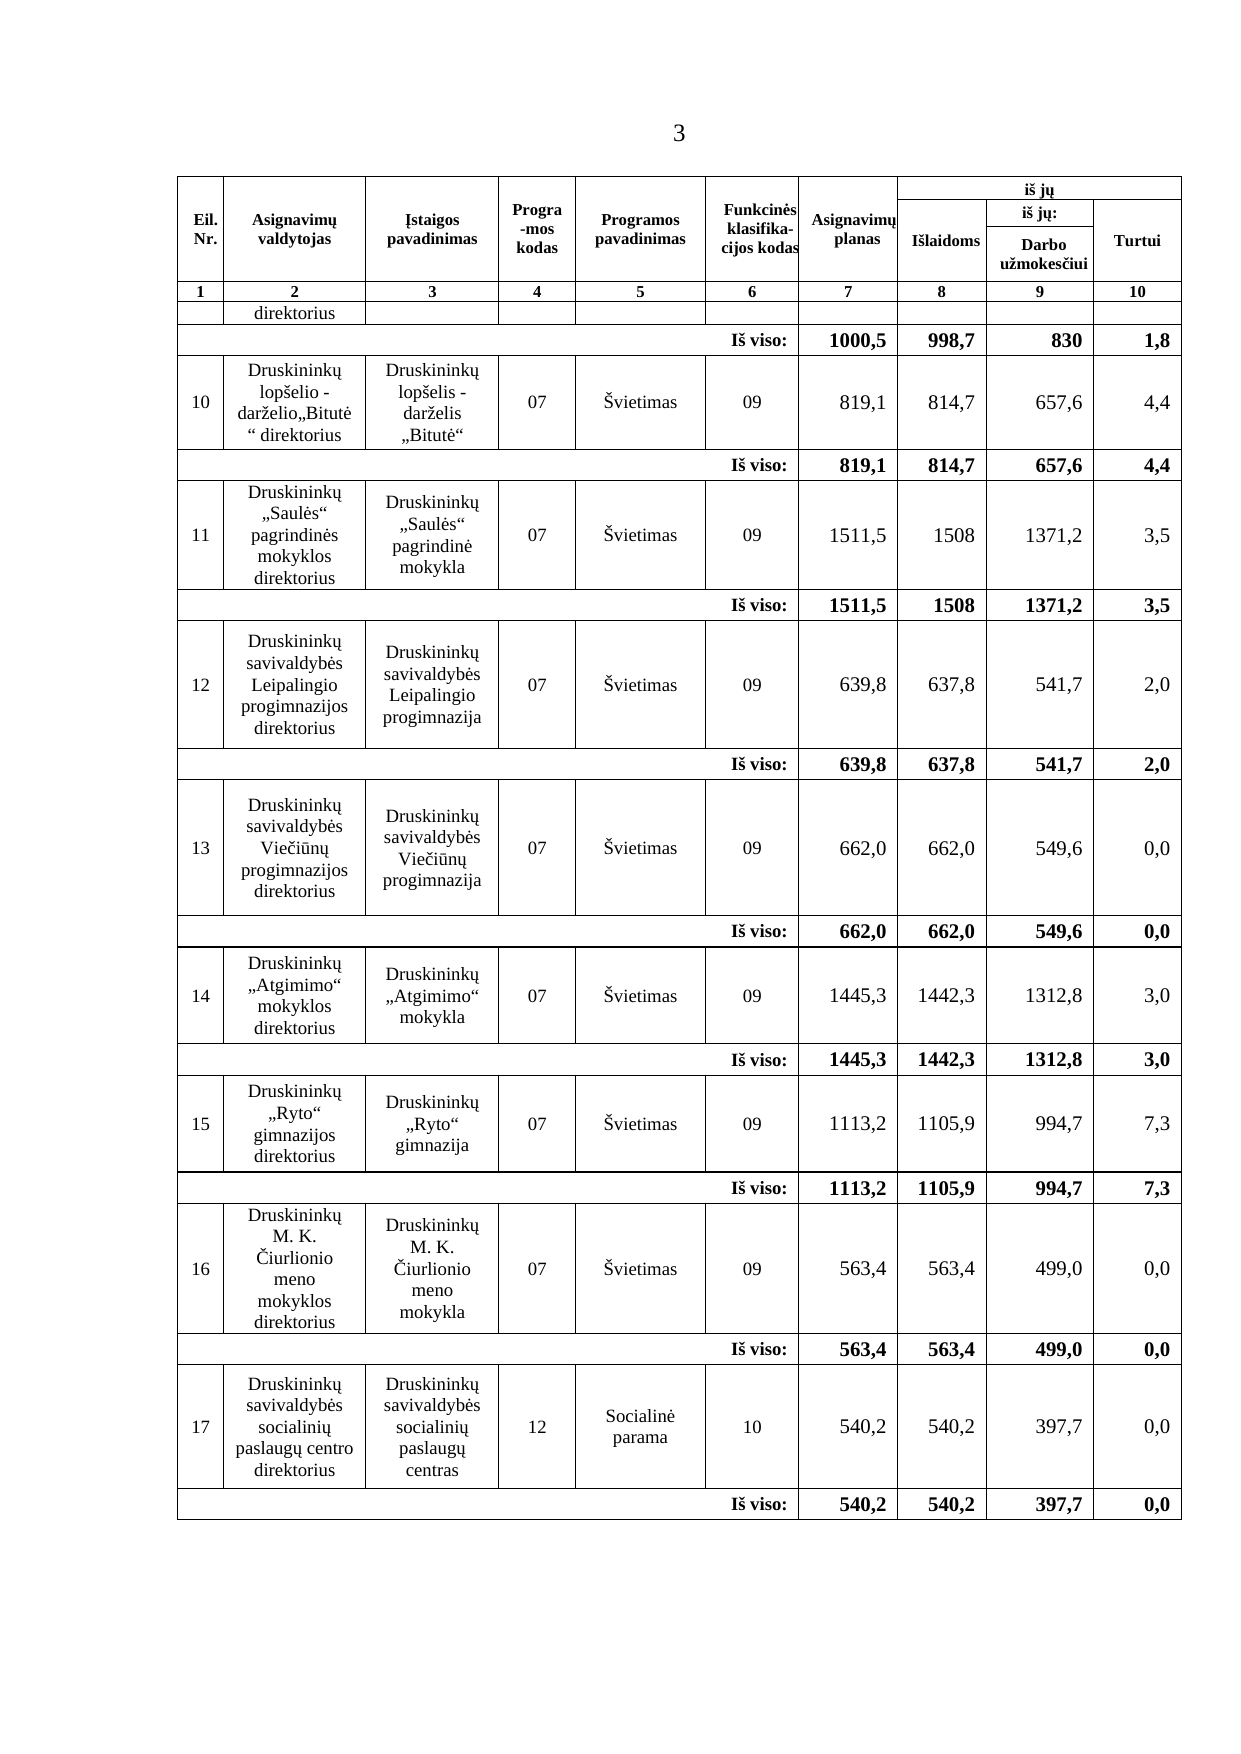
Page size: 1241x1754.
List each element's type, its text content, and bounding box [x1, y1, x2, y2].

table_cell Iš viso: [178, 749, 798, 779]
table_cell [898, 302, 986, 323]
table_cell 0,0 [1094, 1489, 1181, 1519]
table_header Progra-mos kodas [499, 177, 575, 281]
table_cell 662,0 [898, 916, 986, 946]
table_cell 07 [499, 1204, 575, 1333]
table_cell 0,0 [1094, 916, 1181, 946]
table_cell Iš viso: [178, 1334, 798, 1364]
table_header Asignavimų valdytojas [224, 177, 365, 281]
table_cell 8 [898, 282, 986, 301]
table_cell 563,4 [799, 1204, 897, 1333]
table_cell Švietimas [576, 1204, 705, 1333]
table_cell Iš viso: [178, 325, 798, 355]
table_cell 1371,2 [987, 590, 1093, 620]
table_cell 1511,5 [799, 590, 897, 620]
table_cell 540,2 [898, 1489, 986, 1519]
table_cell [706, 302, 798, 323]
table_cell 2,0 [1094, 749, 1181, 779]
table_cell Švietimas [576, 481, 705, 588]
table_cell 07 [499, 948, 575, 1043]
table_cell 639,8 [799, 621, 897, 748]
table_cell [366, 302, 498, 323]
table_cell 1105,9 [898, 1173, 986, 1203]
table_cell 1508 [898, 481, 986, 588]
table_cell 1105,9 [898, 1076, 986, 1171]
table_cell 540,2 [799, 1489, 897, 1519]
table_cell [499, 302, 575, 323]
table_cell 15 [178, 1076, 223, 1171]
table_cell 17 [178, 1365, 223, 1488]
table_cell 1312,8 [987, 948, 1093, 1043]
table_cell 1511,5 [799, 481, 897, 588]
table_cell 1312,8 [987, 1044, 1093, 1074]
table_cell 397,7 [987, 1489, 1093, 1519]
table_header Programos pavadinimas [576, 177, 705, 281]
table_cell 16 [178, 1204, 223, 1333]
table_cell 3,0 [1094, 948, 1181, 1043]
table_cell 814,7 [898, 450, 986, 480]
table_cell Druskininkų savivaldybės Viečiūnų progimnazija [366, 780, 498, 915]
table_cell 1508 [898, 590, 986, 620]
table_cell 1113,2 [799, 1173, 897, 1203]
table_cell 3 [366, 282, 498, 301]
table_cell [178, 302, 223, 323]
table_cell 563,4 [898, 1334, 986, 1364]
table_cell Socialinė parama [576, 1365, 705, 1488]
table_header iš jų [898, 177, 1181, 199]
table_cell 3,0 [1094, 1044, 1181, 1074]
table_cell Turtui [1094, 200, 1181, 281]
table_cell 2 [224, 282, 365, 301]
table_cell 13 [178, 780, 223, 915]
table_cell 819,1 [799, 450, 897, 480]
table_cell [1094, 302, 1181, 323]
table_cell 541,7 [987, 621, 1093, 748]
table_cell Druskininkų „Saulės“ pagrindinė mokykla [366, 481, 498, 588]
table_cell 994,7 [987, 1076, 1093, 1171]
table_cell Iš viso: [178, 590, 798, 620]
table_cell Druskininkų „Atgimimo“ mokyklos direktorius [224, 948, 365, 1043]
table_cell 4 [499, 282, 575, 301]
table_cell 10 [1094, 282, 1181, 301]
table_cell Druskininkų „Ryto“ gimnazijos direktorius [224, 1076, 365, 1171]
table_cell 499,0 [987, 1204, 1093, 1333]
table_cell Druskininkų savivaldybės Leipalingio progimnazijos direktorius [224, 621, 365, 748]
table_cell 9 [987, 282, 1093, 301]
table_cell 4,4 [1094, 450, 1181, 480]
table_cell 541,7 [987, 749, 1093, 779]
table_cell [799, 302, 897, 323]
table_cell 397,7 [987, 1365, 1093, 1488]
table_cell 563,4 [799, 1334, 897, 1364]
table_cell 07 [499, 780, 575, 915]
table_cell 657,6 [987, 450, 1093, 480]
table_cell 09 [706, 621, 798, 748]
table_cell 0,0 [1094, 1204, 1181, 1333]
table_cell 14 [178, 948, 223, 1043]
table_cell 0,0 [1094, 1365, 1181, 1488]
table_cell 4,4 [1094, 356, 1181, 448]
table_cell 819,1 [799, 356, 897, 448]
table_cell Iš viso: [178, 1044, 798, 1074]
table_cell 0,0 [1094, 1334, 1181, 1364]
table_cell 09 [706, 356, 798, 448]
table_cell 7,3 [1094, 1076, 1181, 1171]
table_cell 637,8 [898, 621, 986, 748]
table_header Eil. Nr. [178, 177, 223, 281]
table_cell direktorius [224, 302, 365, 323]
table_cell 10 [706, 1365, 798, 1488]
table_header Įstaigos pavadinimas [366, 177, 498, 281]
table_cell 09 [706, 780, 798, 915]
table_cell 1445,3 [799, 1044, 897, 1074]
table_cell [576, 302, 705, 323]
table_cell Druskininkų lopšelis - darželis „Bitutė“ [366, 356, 498, 448]
table_cell Švietimas [576, 621, 705, 748]
table_cell 07 [499, 1076, 575, 1171]
table_cell 10 [178, 356, 223, 448]
table_cell Išlaidoms [898, 200, 986, 281]
table_cell 1442,3 [898, 1044, 986, 1074]
table_cell Švietimas [576, 948, 705, 1043]
table_cell 639,8 [799, 749, 897, 779]
table_cell Druskininkų M. K. Čiurlionio meno mokykla [366, 1204, 498, 1333]
table_cell 563,4 [898, 1204, 986, 1333]
table_cell Iš viso: [178, 450, 798, 480]
table_cell 1113,2 [799, 1076, 897, 1171]
table_cell iš jų: [987, 200, 1093, 226]
table_cell 549,6 [987, 780, 1093, 915]
table_cell 540,2 [799, 1365, 897, 1488]
table_cell Druskininkų savivaldybės socialinių paslaugų centro direktorius [224, 1365, 365, 1488]
table_cell 11 [178, 481, 223, 588]
table_cell Druskininkų savivaldybės socialinių paslaugų centras [366, 1365, 498, 1488]
table_cell 1371,2 [987, 481, 1093, 588]
table_cell Švietimas [576, 780, 705, 915]
table_cell 7 [799, 282, 897, 301]
table_cell 07 [499, 621, 575, 748]
table_cell Švietimas [576, 356, 705, 448]
table_cell 540,2 [898, 1365, 986, 1488]
table_cell Druskininkų savivaldybės Viečiūnų progimnazijos direktorius [224, 780, 365, 915]
table_cell Druskininkų „Atgimimo“ mokykla [366, 948, 498, 1043]
table_cell 1445,3 [799, 948, 897, 1043]
table_cell Druskininkų lopšelio - darželio„Bitutė“ direktorius [224, 356, 365, 448]
table_cell [987, 302, 1093, 323]
table_cell 12 [499, 1365, 575, 1488]
table_cell 998,7 [898, 325, 986, 355]
table_cell 994,7 [987, 1173, 1093, 1203]
table_cell 07 [499, 356, 575, 448]
table_cell Iš viso: [178, 1489, 798, 1519]
table_cell 09 [706, 1204, 798, 1333]
table_cell Druskininkų „Ryto“ gimnazija [366, 1076, 498, 1171]
table_cell Druskininkų M. K. Čiurlionio meno mokyklos direktorius [224, 1204, 365, 1333]
table_cell 830 [987, 325, 1093, 355]
table_cell Druskininkų savivaldybės Leipalingio progimnazija [366, 621, 498, 748]
table_cell 662,0 [799, 780, 897, 915]
table_cell Druskininkų „Saulės“ pagrindinės mokyklos direktorius [224, 481, 365, 588]
table_cell 07 [499, 481, 575, 588]
table_cell 09 [706, 481, 798, 588]
table_cell Iš viso: [178, 1173, 798, 1203]
table_cell 7,3 [1094, 1173, 1181, 1203]
table_cell 637,8 [898, 749, 986, 779]
table_cell Švietimas [576, 1076, 705, 1171]
table_cell 662,0 [799, 916, 897, 946]
table_cell 6 [706, 282, 798, 301]
table_cell 1000,5 [799, 325, 897, 355]
table_cell Darbo užmokesčiui [987, 227, 1093, 281]
table_header Asignavimų planas [799, 177, 897, 281]
table_cell 1 [178, 282, 223, 301]
table_cell 549,6 [987, 916, 1093, 946]
table_header Funkcinės klasifika-cijos kodas [706, 177, 798, 281]
table_cell 657,6 [987, 356, 1093, 448]
table_cell 814,7 [898, 356, 986, 448]
table_cell 09 [706, 948, 798, 1043]
table_cell 2,0 [1094, 621, 1181, 748]
table_cell 5 [576, 282, 705, 301]
table_cell Iš viso: [178, 916, 798, 946]
table_cell 3,5 [1094, 590, 1181, 620]
table_cell 499,0 [987, 1334, 1093, 1364]
table_cell 12 [178, 621, 223, 748]
table_cell 09 [706, 1076, 798, 1171]
table_cell 662,0 [898, 780, 986, 915]
table_cell 1442,3 [898, 948, 986, 1043]
table_cell 1,8 [1094, 325, 1181, 355]
table_cell 0,0 [1094, 780, 1181, 915]
table_cell 3,5 [1094, 481, 1181, 588]
